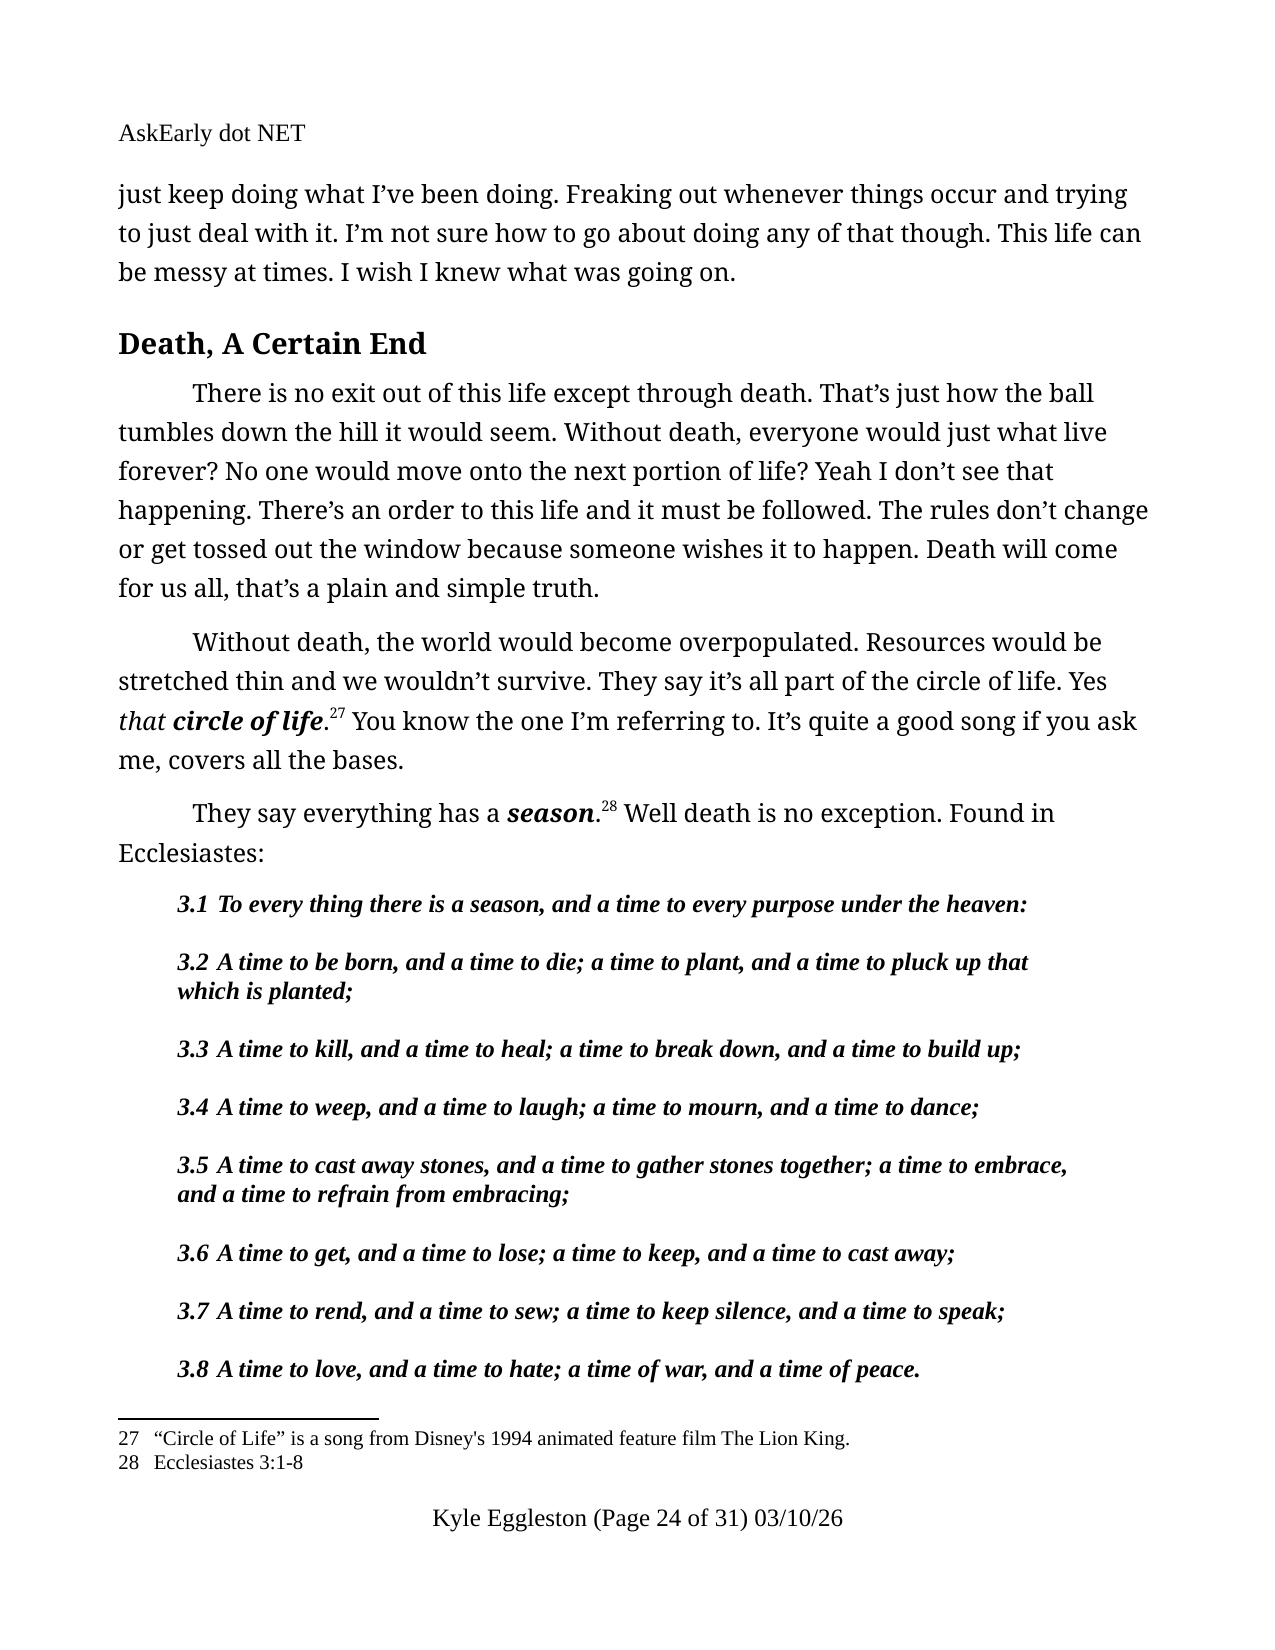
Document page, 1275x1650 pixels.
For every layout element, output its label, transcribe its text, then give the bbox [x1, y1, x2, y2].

text There is no exit out of this life except through death. That’s just how the ball tumbles down the hill it would seem. Without death, everyone would just what live forever? No one would move onto the next portion of life? Yeah I don’t see that happening. There’s an order to this life and it must be followed. The rules don’t change or get tossed out the window because someone wishes it to happen. Death will come for us all, that’s a plain and simple truth. [118, 375, 1157, 605]
text 3.8 A time to love, and a time to hate; a time of war, and a time of peace. [177, 1354, 1098, 1383]
text 3.7 A time to rend, and a time to sew; a time to keep silence, and a time to speak; [177, 1296, 1098, 1324]
text They say everything has a season. Well death is no exception. Found in Ecclesiastes: [118, 796, 1157, 869]
text 3.6 A time to get, and a time to lose; a time to keep, and a time to cast away; [177, 1238, 1098, 1266]
subtitle Death, A Certain End [118, 323, 1157, 363]
text 3.1 To every thing there is a season, and a time to every purpose under the heaven: [177, 889, 1098, 918]
text just keep doing what I’ve been doing. Freaking out whenever things occur and trying to just deal with it. I’m not sure how to go about doing any of that though. This life can be messy at times. I wish I knew what was going on. [118, 176, 1157, 289]
text 3.2 A time to be born, and a time to die; a time to plant, and a time to pluck up that which is planted; [177, 947, 1098, 1005]
text 3.3 A time to kill, and a time to heal; a time to break down, and a time to build up; [177, 1034, 1098, 1063]
text “Circle of Life” is a song from Disney's 1994 animated feature film The Lion King. [118, 1426, 1157, 1449]
text Ecclesiastes 3:1-8 [118, 1449, 1157, 1474]
text Without death, the world would become overpopulated. Resources would be stretched thin and we wouldn’t survive. They say it’s all part of the circle of life. Yes that circle of life. You know the one I’m referring to. It’s quite a good song if you ask me, covers all the bases. [118, 625, 1157, 776]
text 3.5 A time to cast away stones, and a time to gather stones together; a time to embrace, and a time to refrain from embracing; [177, 1151, 1098, 1208]
text 3.4 A time to weep, and a time to laugh; a time to mourn, and a time to dance; [177, 1092, 1098, 1121]
